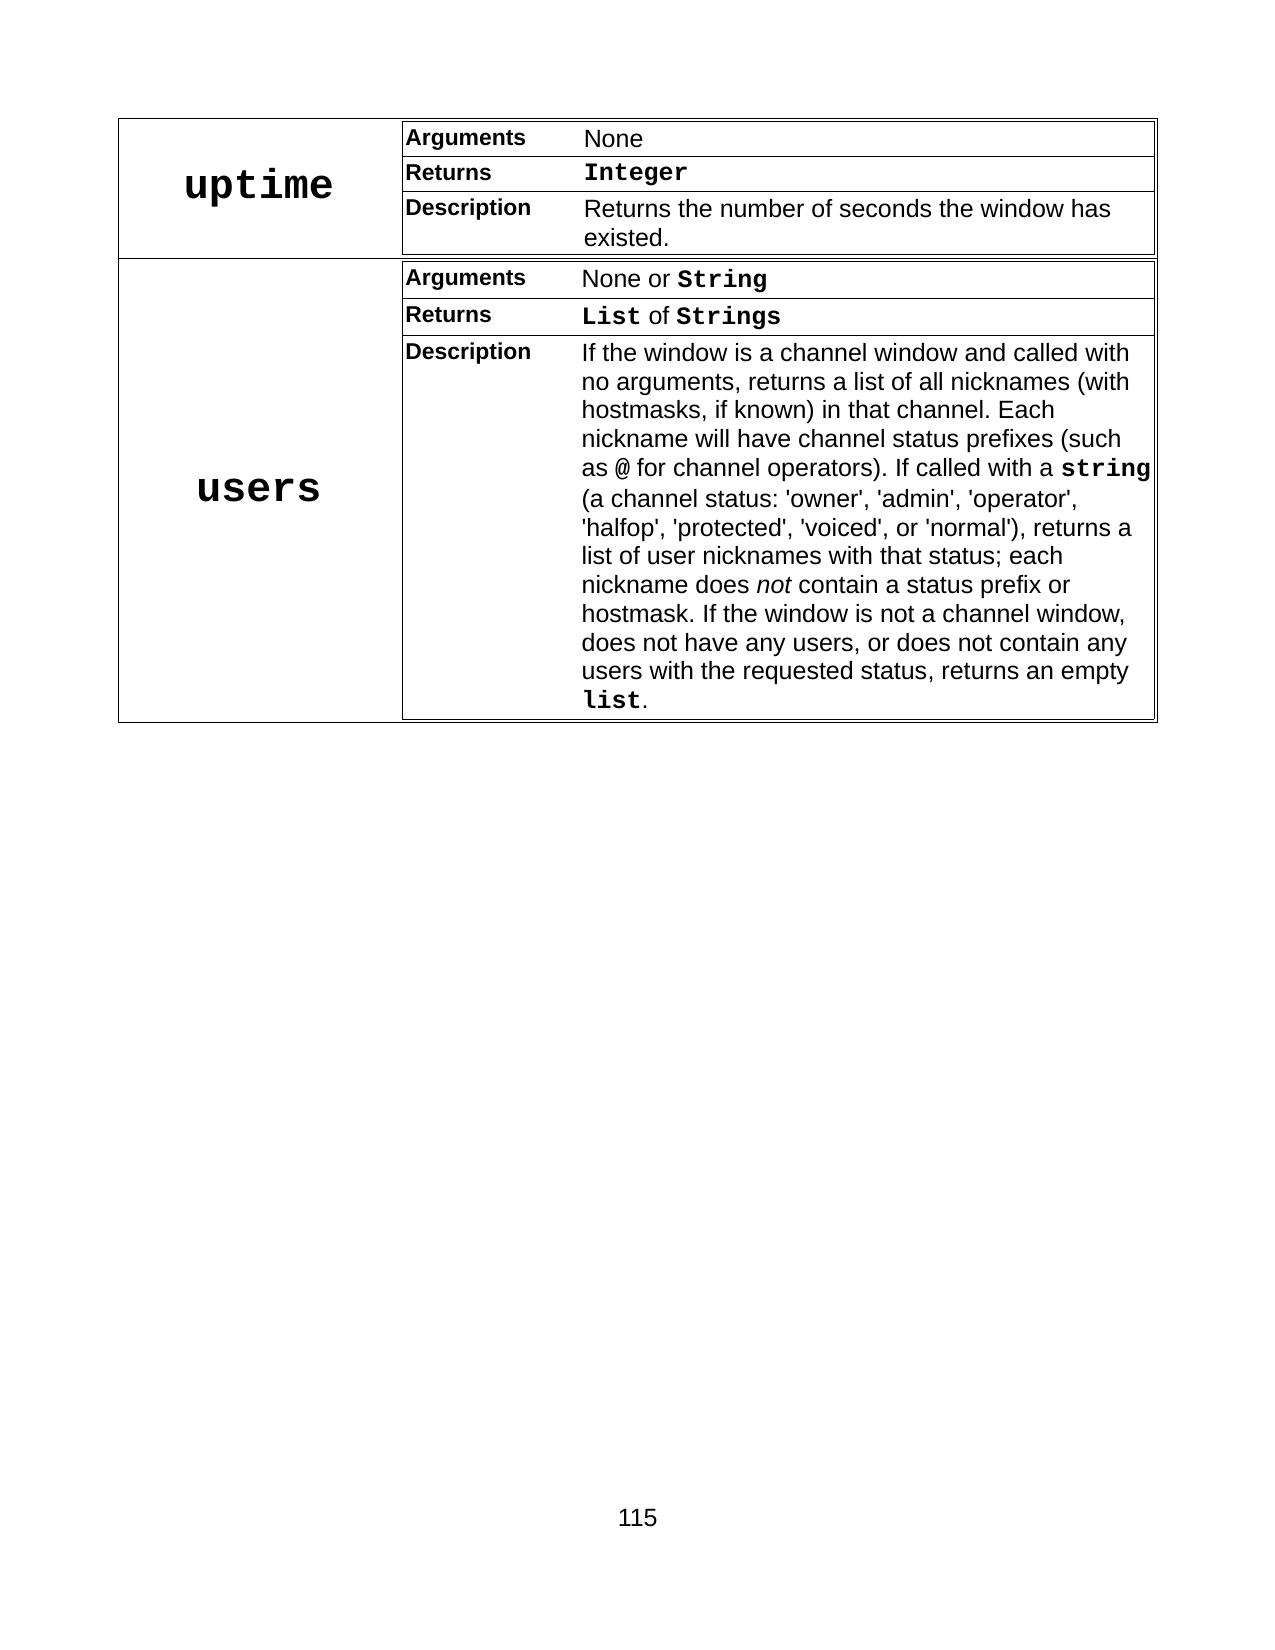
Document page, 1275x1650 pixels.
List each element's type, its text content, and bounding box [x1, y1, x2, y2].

table_cell If the window is a channel window and called with no arguments, returns a list of all nicknames (with hostmasks, if known) in that channel. Each nickname will have channel status prefixes (such as @ for channel operators). If called with a string (a channel status: 'owner', 'admin', 'operator', 'halfop', 'protected', 'voiced', or 'normal'), returns a list of user nicknames with that status; each nickname does not contain a status prefix or hostmask. If the window is not a channel window, does not have any users, or does not contain any users with the requested status, returns an empty list. [578, 336, 1154, 719]
table_cell Returns [403, 299, 578, 335]
table_header Arguments [403, 262, 578, 298]
table_cell Returns [403, 157, 581, 191]
table_cell Integer [581, 157, 1154, 191]
table_header None [581, 122, 1154, 156]
table_cell Description [403, 336, 578, 719]
table_cell Description [403, 192, 581, 254]
table_cell [399, 119, 1157, 257]
table_cell List of Strings [578, 299, 1154, 335]
table_cell [399, 259, 1157, 722]
table_cell uptime [119, 119, 399, 257]
table_header None or String [578, 262, 1154, 298]
table_header Arguments [403, 122, 581, 156]
table_cell Returns the number of seconds the window has existed. [581, 192, 1154, 254]
table_cell users [119, 259, 399, 722]
